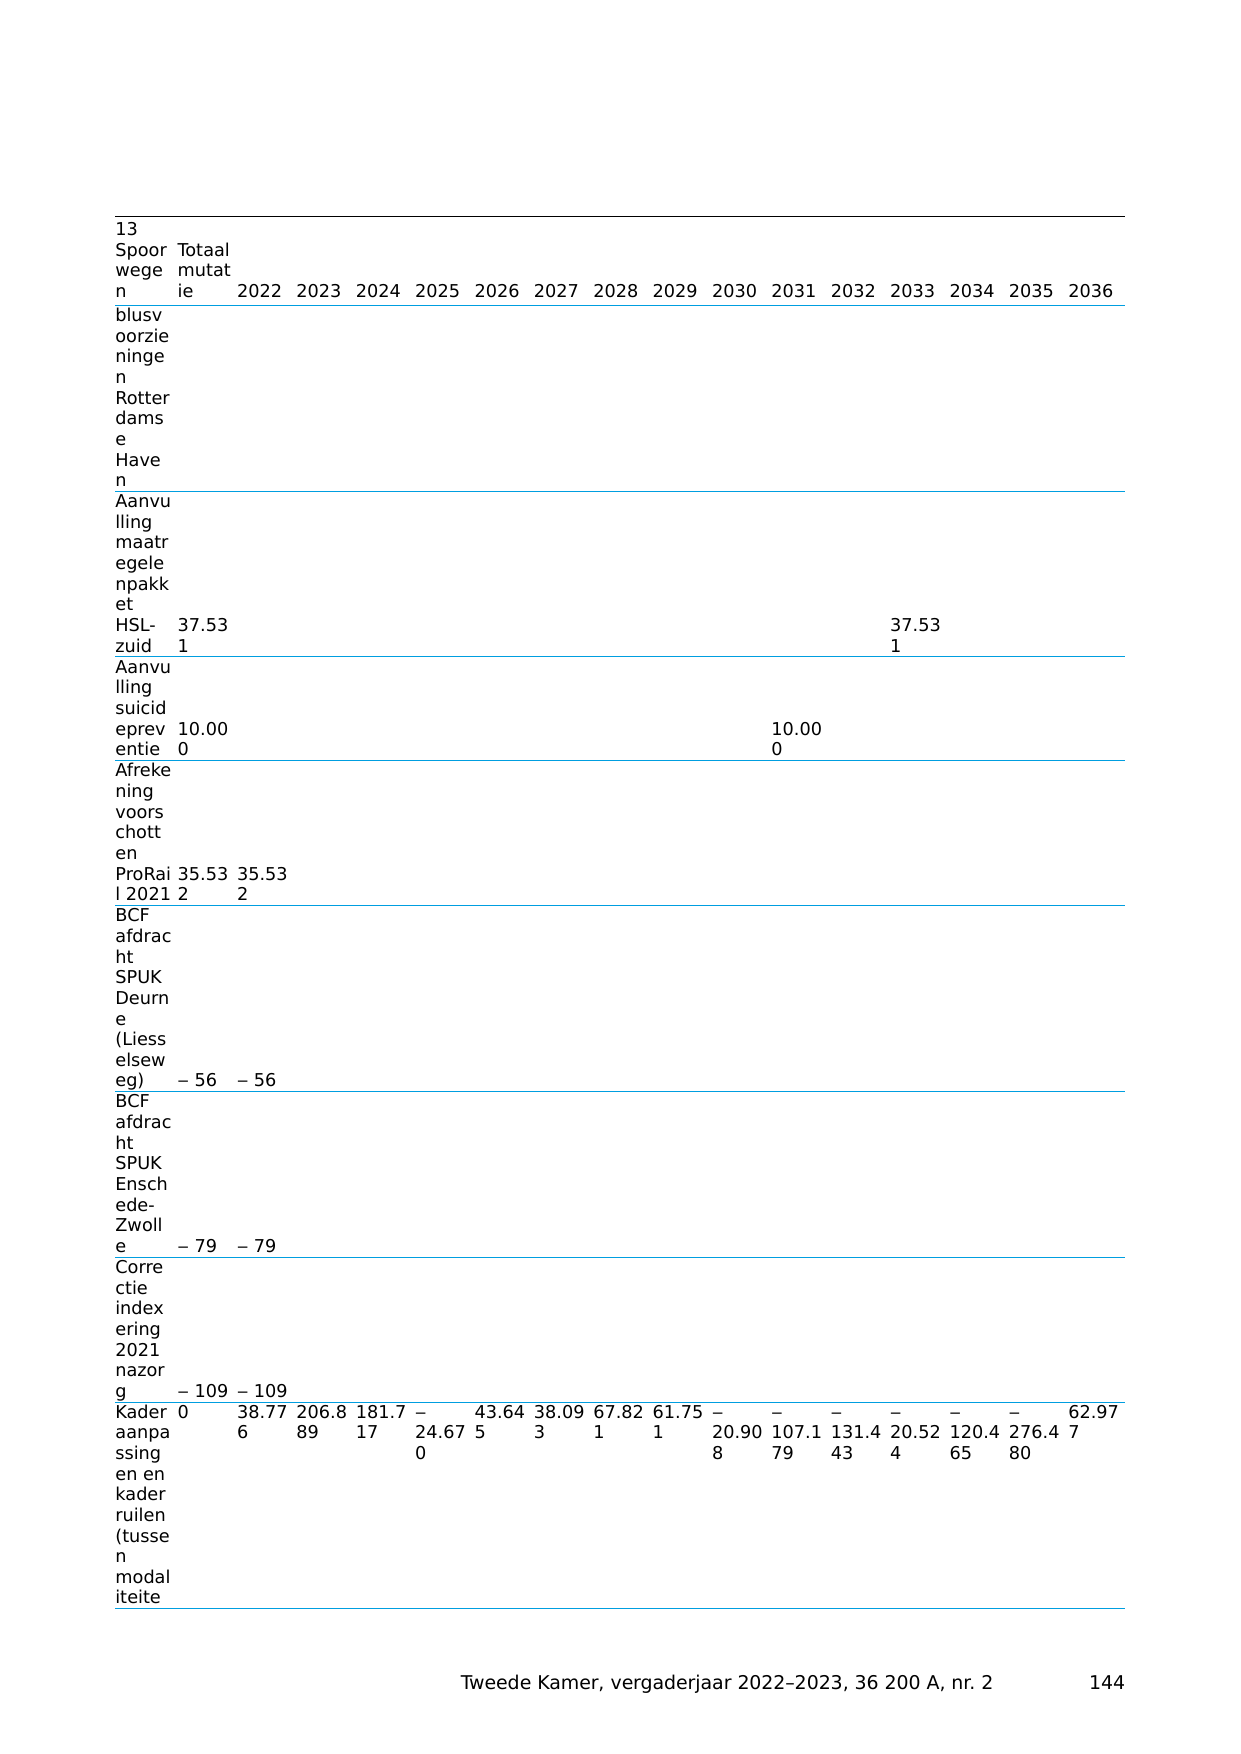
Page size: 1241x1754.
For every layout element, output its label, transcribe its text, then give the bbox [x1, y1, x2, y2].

table_cell BCF afdracht SPUK Deurne (Liesselseweg) [115, 906, 174, 1091]
table_cell [471, 1258, 531, 1401]
table_cell [234, 306, 293, 491]
table_cell [1065, 306, 1125, 491]
table_cell [828, 657, 887, 760]
table_cell [531, 306, 590, 491]
table_cell [1065, 492, 1125, 656]
table_cell [353, 761, 412, 905]
table_cell [590, 492, 649, 656]
table_cell [293, 1258, 353, 1401]
table_cell [293, 1092, 353, 1256]
table_cell 2022 [234, 217, 293, 304]
table_cell [353, 906, 412, 1091]
table_cell 38.776 [234, 1403, 293, 1608]
table_cell [353, 492, 412, 656]
table_cell [1006, 761, 1065, 905]
table_cell [412, 761, 471, 905]
table_cell [1065, 906, 1125, 1091]
table_cell [234, 492, 293, 656]
table_cell [828, 761, 887, 905]
table_cell Aanvulling suicidepreventie [115, 657, 174, 760]
table_cell ‒ 131.443 [828, 1403, 887, 1608]
table_cell [768, 1092, 828, 1256]
table_cell ‒ 109 [175, 1258, 234, 1401]
table_cell 62.977 [1065, 1403, 1125, 1608]
table_cell [471, 306, 531, 491]
table_cell [887, 1258, 946, 1401]
table_cell 2025 [412, 217, 471, 304]
table_cell ‒ 24.670 [412, 1403, 471, 1608]
table_cell 35.532 [234, 761, 293, 905]
table_cell ‒ 120.465 [946, 1403, 1006, 1608]
table_cell [531, 492, 590, 656]
table_cell [412, 306, 471, 491]
table_cell 10.000 [175, 657, 234, 760]
table_cell [471, 761, 531, 905]
table_cell [1065, 1092, 1125, 1256]
table_cell Afrekening voorschotten ProRail 2021 [115, 761, 174, 905]
table_cell [946, 761, 1006, 905]
table_cell Totaal mutatie [175, 217, 234, 304]
table_cell [293, 906, 353, 1091]
table_cell [1006, 657, 1065, 760]
table_cell [412, 657, 471, 760]
table_cell [946, 1092, 1006, 1256]
table_cell [946, 492, 1006, 656]
table_cell ‒ 56 [234, 906, 293, 1091]
table_cell 37.531 [175, 492, 234, 656]
table_cell [946, 906, 1006, 1091]
table_cell ‒ 20.524 [887, 1403, 946, 1608]
table_cell [590, 761, 649, 905]
table_cell Aanvulling maatregelenpakket HSL-zuid [115, 492, 174, 656]
table_cell [828, 492, 887, 656]
table_cell [531, 906, 590, 1091]
table_cell [471, 1092, 531, 1256]
table_header Tabel 69 Artikel 13 Spoorwegen (bedragen x € 1.000) [115, 191, 1125, 216]
table_cell [1065, 1258, 1125, 1401]
table_cell [1006, 492, 1065, 656]
table_cell [1006, 1258, 1065, 1401]
table_cell 2035 [1006, 217, 1065, 304]
table_cell [1006, 906, 1065, 1091]
table_cell ‒ 107.179 [768, 1403, 828, 1608]
table_cell 2030 [709, 217, 768, 304]
table_cell [828, 1092, 887, 1256]
table_cell blusvoorzieningen Rotterdamse Haven [115, 306, 174, 491]
table_cell [828, 306, 887, 491]
table_cell 38.093 [531, 1403, 590, 1608]
table_cell [709, 761, 768, 905]
table_cell [650, 1258, 709, 1401]
table_cell [531, 1258, 590, 1401]
table_cell [353, 657, 412, 760]
table_cell [768, 906, 828, 1091]
table_cell 43.645 [471, 1403, 531, 1608]
table_cell 2029 [650, 217, 709, 304]
table_cell 10.000 [768, 657, 828, 760]
table_cell [768, 492, 828, 656]
table_cell [412, 1092, 471, 1256]
table_cell 13 Spoorwegen [115, 217, 174, 304]
table_cell [471, 906, 531, 1091]
table_cell 2036 [1065, 217, 1125, 304]
table_cell [1006, 1092, 1065, 1256]
table_cell [293, 657, 353, 760]
table_cell [887, 906, 946, 1091]
table_cell [650, 1092, 709, 1256]
table_cell [768, 306, 828, 491]
table_cell [471, 492, 531, 656]
table_cell [768, 761, 828, 905]
table_cell 181.717 [353, 1403, 412, 1608]
table_cell 206.889 [293, 1403, 353, 1608]
table_cell [353, 1092, 412, 1256]
table_cell [293, 492, 353, 656]
table_cell 2028 [590, 217, 649, 304]
table_cell ‒ 79 [234, 1092, 293, 1256]
table_cell [412, 492, 471, 656]
table_cell [828, 1258, 887, 1401]
table_cell [828, 906, 887, 1091]
table_cell [1006, 306, 1065, 491]
table_cell 61.751 [650, 1403, 709, 1608]
table_cell 2034 [946, 217, 1006, 304]
table_cell BCF afdracht SPUK Enschede-Zwolle [115, 1092, 174, 1256]
table_cell [709, 906, 768, 1091]
table_cell [1065, 657, 1125, 760]
table_cell [650, 906, 709, 1091]
table_cell ‒ 109 [234, 1258, 293, 1401]
table_cell 2027 [531, 217, 590, 304]
table_cell [590, 306, 649, 491]
table_cell [946, 657, 1006, 760]
table_cell [471, 657, 531, 760]
table_cell ‒ 56 [175, 906, 234, 1091]
table_cell [293, 306, 353, 491]
table_cell [531, 657, 590, 760]
table_cell 2024 [353, 217, 412, 304]
table_cell ‒ 276.480 [1006, 1403, 1065, 1608]
table_cell 37.531 [887, 492, 946, 656]
table_cell [650, 492, 709, 656]
table_cell [1065, 761, 1125, 905]
table_cell [590, 657, 649, 760]
table_cell [353, 306, 412, 491]
table_cell [531, 1092, 590, 1256]
table_cell [768, 1258, 828, 1401]
table_cell [412, 906, 471, 1091]
table_cell Kaderaanpassingen en kaderruilen (tussen modaliteite [115, 1403, 174, 1608]
table_cell [709, 1258, 768, 1401]
table_cell 2026 [471, 217, 531, 304]
table_cell [531, 761, 590, 905]
table_cell [709, 657, 768, 760]
table_cell ‒ 20.908 [709, 1403, 768, 1608]
table_cell 2032 [828, 217, 887, 304]
table_cell [412, 1258, 471, 1401]
table_cell [293, 761, 353, 905]
table_cell [175, 306, 234, 491]
table_cell 0 [175, 1403, 234, 1608]
table_cell [946, 306, 1006, 491]
table_cell [887, 761, 946, 905]
table_cell [887, 306, 946, 491]
table_cell [709, 306, 768, 491]
table_cell [590, 1092, 649, 1256]
table_cell [887, 657, 946, 760]
table_cell ‒ 79 [175, 1092, 234, 1256]
table_cell [650, 761, 709, 905]
table_cell [590, 906, 649, 1091]
table_cell Correctie indexering 2021 nazorg [115, 1258, 174, 1401]
table_cell 35.532 [175, 761, 234, 905]
table_cell 67.821 [590, 1403, 649, 1608]
table_cell [650, 306, 709, 491]
table_cell [590, 1258, 649, 1401]
table_cell [234, 657, 293, 760]
table_cell [946, 1258, 1006, 1401]
table_cell [709, 492, 768, 656]
table_cell [887, 1092, 946, 1256]
table_cell [353, 1258, 412, 1401]
table_cell [650, 657, 709, 760]
table_cell 2023 [293, 217, 353, 304]
table_cell 2033 [887, 217, 946, 304]
table_cell 2031 [768, 217, 828, 304]
table_cell [709, 1092, 768, 1256]
